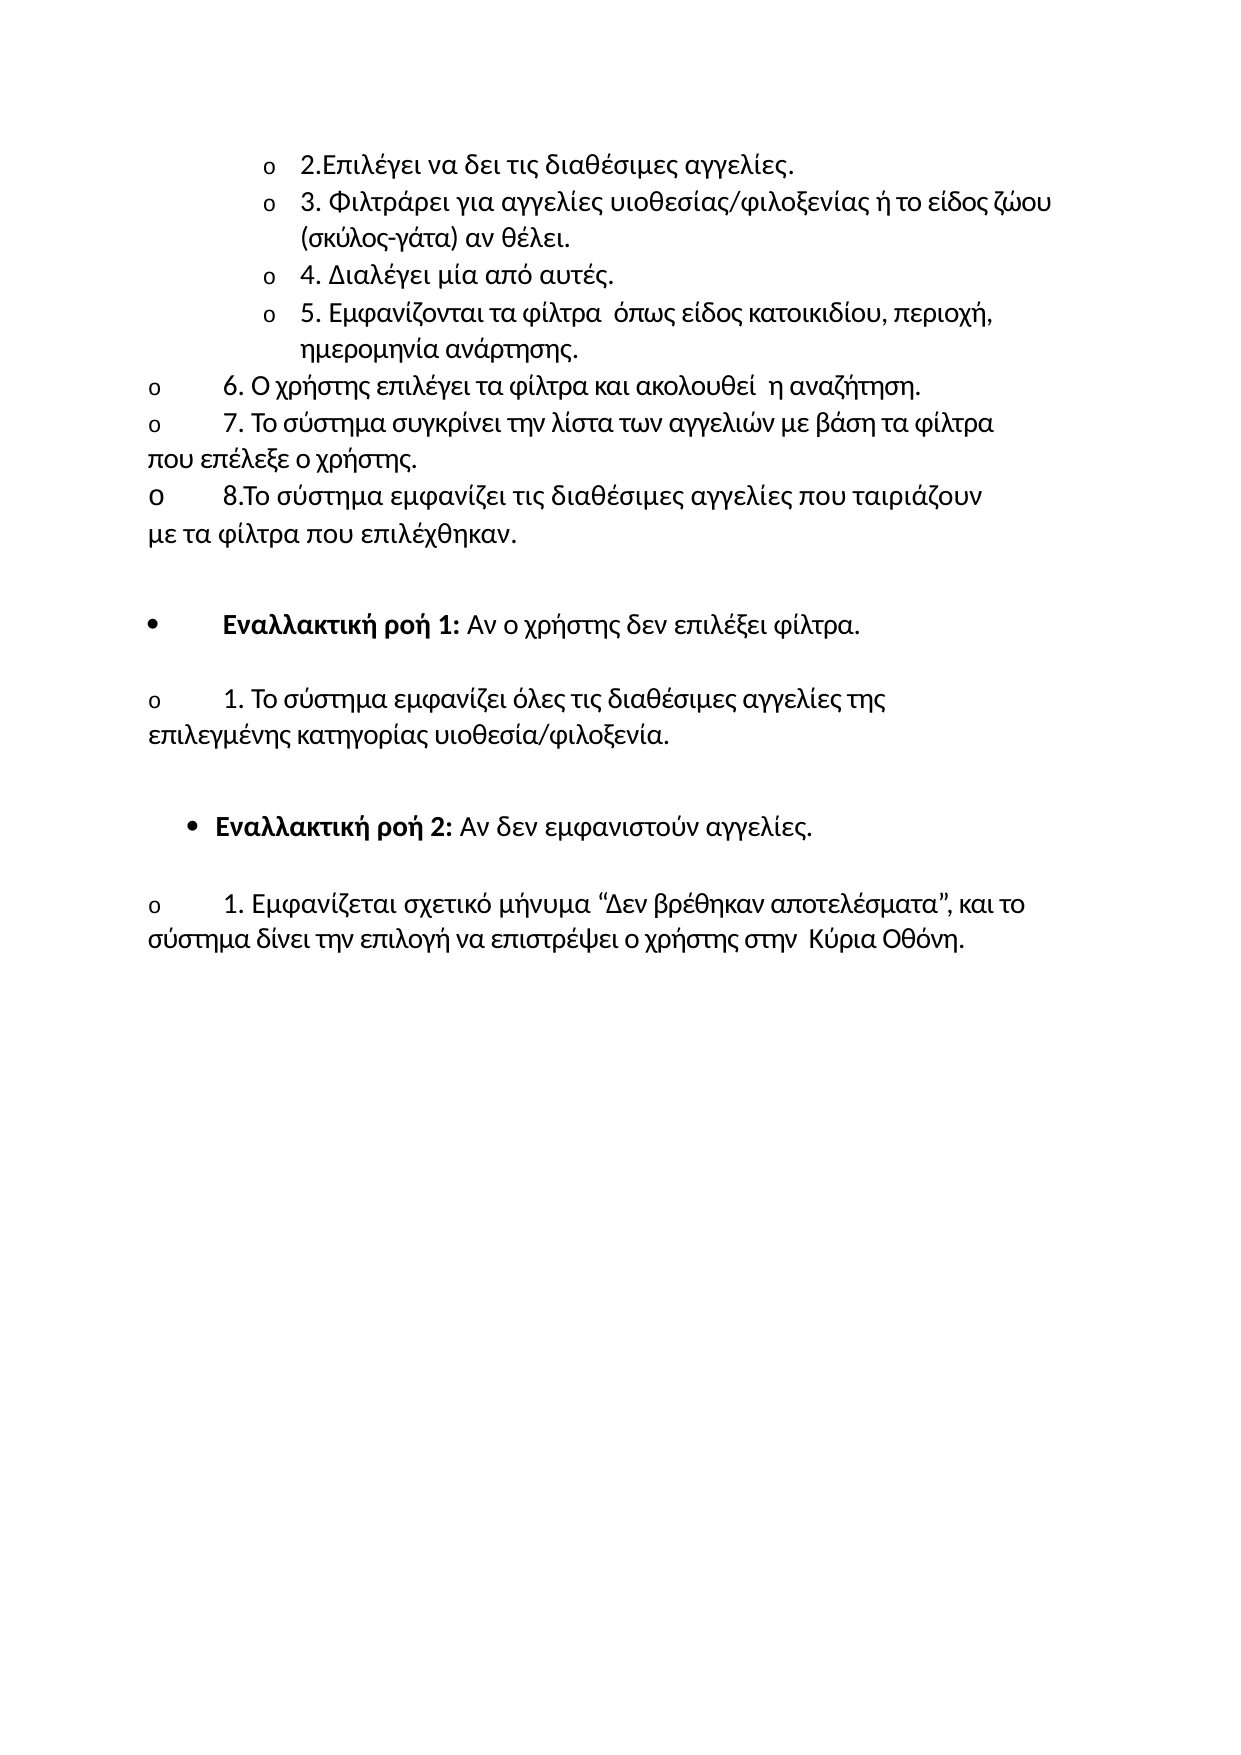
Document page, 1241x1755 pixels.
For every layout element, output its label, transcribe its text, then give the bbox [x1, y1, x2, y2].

list 1. Το σύστημα εμφανίζει όλες τις διαθέσιμες αγγελίες της επιλεγμένης κατηγορίας υιοθεσία/φιλοξενία. [148, 680, 965, 752]
list 6. Ο χρήστης επιλέγει τα φίλτρα και ακολουθεί η αναζήτηση. [148, 367, 1046, 403]
list 8.Το σύστημα εμφανίζει τις διαθέσιμες αγγελίες που ταιριάζουν με τα φίλτρα που επιλέχθηκαν. [148, 477, 997, 551]
list 1. Εμφανίζεται σχετικό μήνυμα “Δεν βρέθηκαν αποτελέσματα”, και το σύστημα δίνει την επιλογή να επιστρέψει ο χρήστης στην Κύρια Οθόνη. [148, 885, 1083, 956]
list 2.Επιλέγει να δει τις διαθέσιμες αγγελίες. [262, 146, 1093, 181]
list Εναλλακτική ροή 2: Αν δεν εμφανιστούν αγγελίες. [187, 808, 1093, 843]
list Εναλλακτική ροή 1: Αν ο χρήστης δεν επιλέξει φίλτρα. [148, 606, 1051, 641]
list 3. Φιλτράρει για αγγελίες υιοθεσίας/φιλοξενίας ή το είδος ζώου (σκύλος-γάτα) αν θέλει. [262, 183, 1093, 254]
list 5. Εμφανίζονται τα φίλτρα όπως είδος κατοικιδίου, περιοχή, ημερομηνία ανάρτησης. [262, 294, 1093, 365]
list 4. Διαλέγει μία από αυτές. [262, 256, 1093, 292]
list 7. Το σύστημα συγκρίνει την λίστα των αγγελιών με βάση τα φίλτρα που επέλεξε ο χρήστης. [148, 404, 997, 476]
